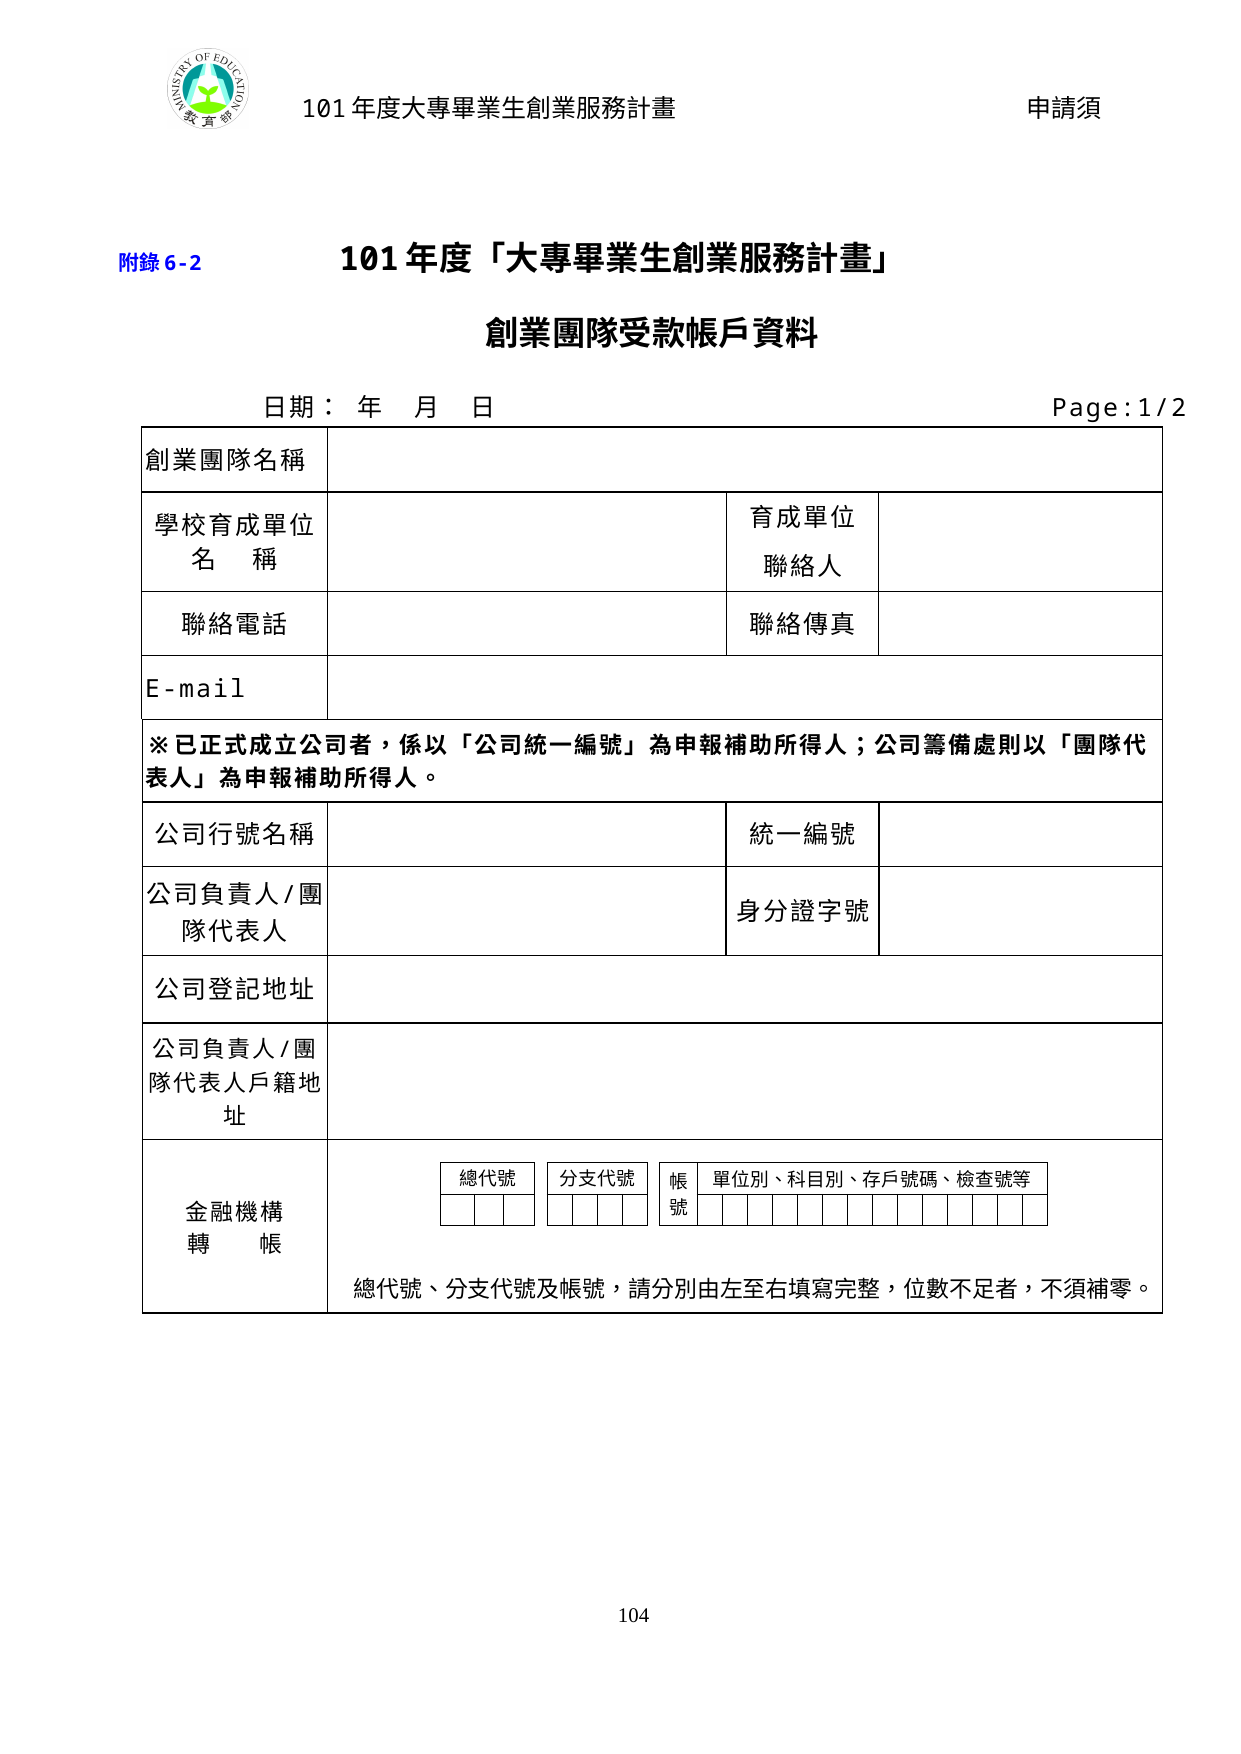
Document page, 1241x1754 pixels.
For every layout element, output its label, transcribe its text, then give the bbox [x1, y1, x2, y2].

table_cell [441, 1195, 474, 1225]
table_cell [748, 1195, 772, 1225]
table_header [328, 428, 1162, 491]
table_cell [328, 592, 726, 655]
table_cell 聯絡電話 [142, 592, 327, 655]
text 日期： 年 月 日 Page:1/2 [118, 364, 1186, 426]
table_cell [880, 867, 1162, 955]
table_cell [535, 1194, 547, 1225]
table_cell [598, 1195, 622, 1225]
table_cell [698, 1195, 722, 1225]
table_cell [328, 956, 1162, 1022]
table_cell [328, 1024, 1162, 1138]
table_cell [879, 493, 1162, 591]
table_cell [504, 1195, 534, 1225]
table_cell 育成單位 聯絡人 [727, 493, 878, 591]
table_cell [898, 1195, 922, 1225]
table_cell [328, 867, 725, 955]
table_cell [328, 656, 1162, 719]
table_cell [880, 803, 1162, 866]
table_header 創業團隊名稱 [142, 428, 327, 491]
table_header [648, 1162, 659, 1194]
table_cell 總代號、分支代號及帳號，請分別由左至右填寫完整，位數不足者，不須補零。 [328, 1140, 1162, 1312]
table_cell 公司負責人/團隊代表人 [143, 867, 327, 955]
table_cell [848, 1195, 872, 1225]
table_cell 公司登記地址 [143, 956, 327, 1022]
table_cell 統一編號 [727, 803, 878, 866]
table_cell [723, 1195, 747, 1225]
table_header 總代號 [441, 1163, 534, 1194]
table_cell [1023, 1195, 1047, 1225]
table_header [535, 1162, 547, 1194]
table_header 帳號 [660, 1163, 697, 1225]
table_cell [773, 1195, 797, 1225]
table_cell [873, 1195, 897, 1225]
table_cell 金融機構 轉 帳 [143, 1140, 327, 1312]
table_header 分支代號 [548, 1163, 647, 1194]
table_cell ※已正式成立公司者，係以「公司統一編號」為申報補助所得人；公司籌備處則以「團隊代表人」為申報補助所得人。 [143, 720, 1162, 801]
table_cell [328, 493, 726, 591]
table_cell [475, 1195, 503, 1225]
table_cell 聯絡傳真 [727, 592, 878, 655]
table_cell [798, 1195, 822, 1225]
table_cell 學校育成單位名 稱 [142, 493, 327, 591]
table_header 單位別、科目別、存戶號碼、檢查號等 [698, 1163, 1047, 1194]
table_cell 公司負責人/團隊代表人戶籍地址 [143, 1024, 327, 1138]
table_cell 身分證字號 [727, 867, 878, 955]
table_cell [328, 803, 725, 866]
table_cell [948, 1195, 972, 1225]
text 附錄6-2 101年度「大專畢業生創業服務計畫」 [118, 214, 1186, 276]
table_cell [823, 1195, 847, 1225]
table_cell E-mail [142, 656, 327, 719]
table_cell [998, 1195, 1022, 1225]
table_cell [923, 1195, 947, 1225]
table_cell [623, 1195, 647, 1225]
table_cell [879, 592, 1162, 655]
table_cell 公司行號名稱 [143, 803, 327, 866]
table_cell [548, 1195, 572, 1225]
table_cell [648, 1194, 659, 1225]
text 創業團隊受款帳戶資料 [118, 289, 1186, 351]
table_cell [573, 1195, 597, 1225]
table_cell [973, 1195, 997, 1225]
